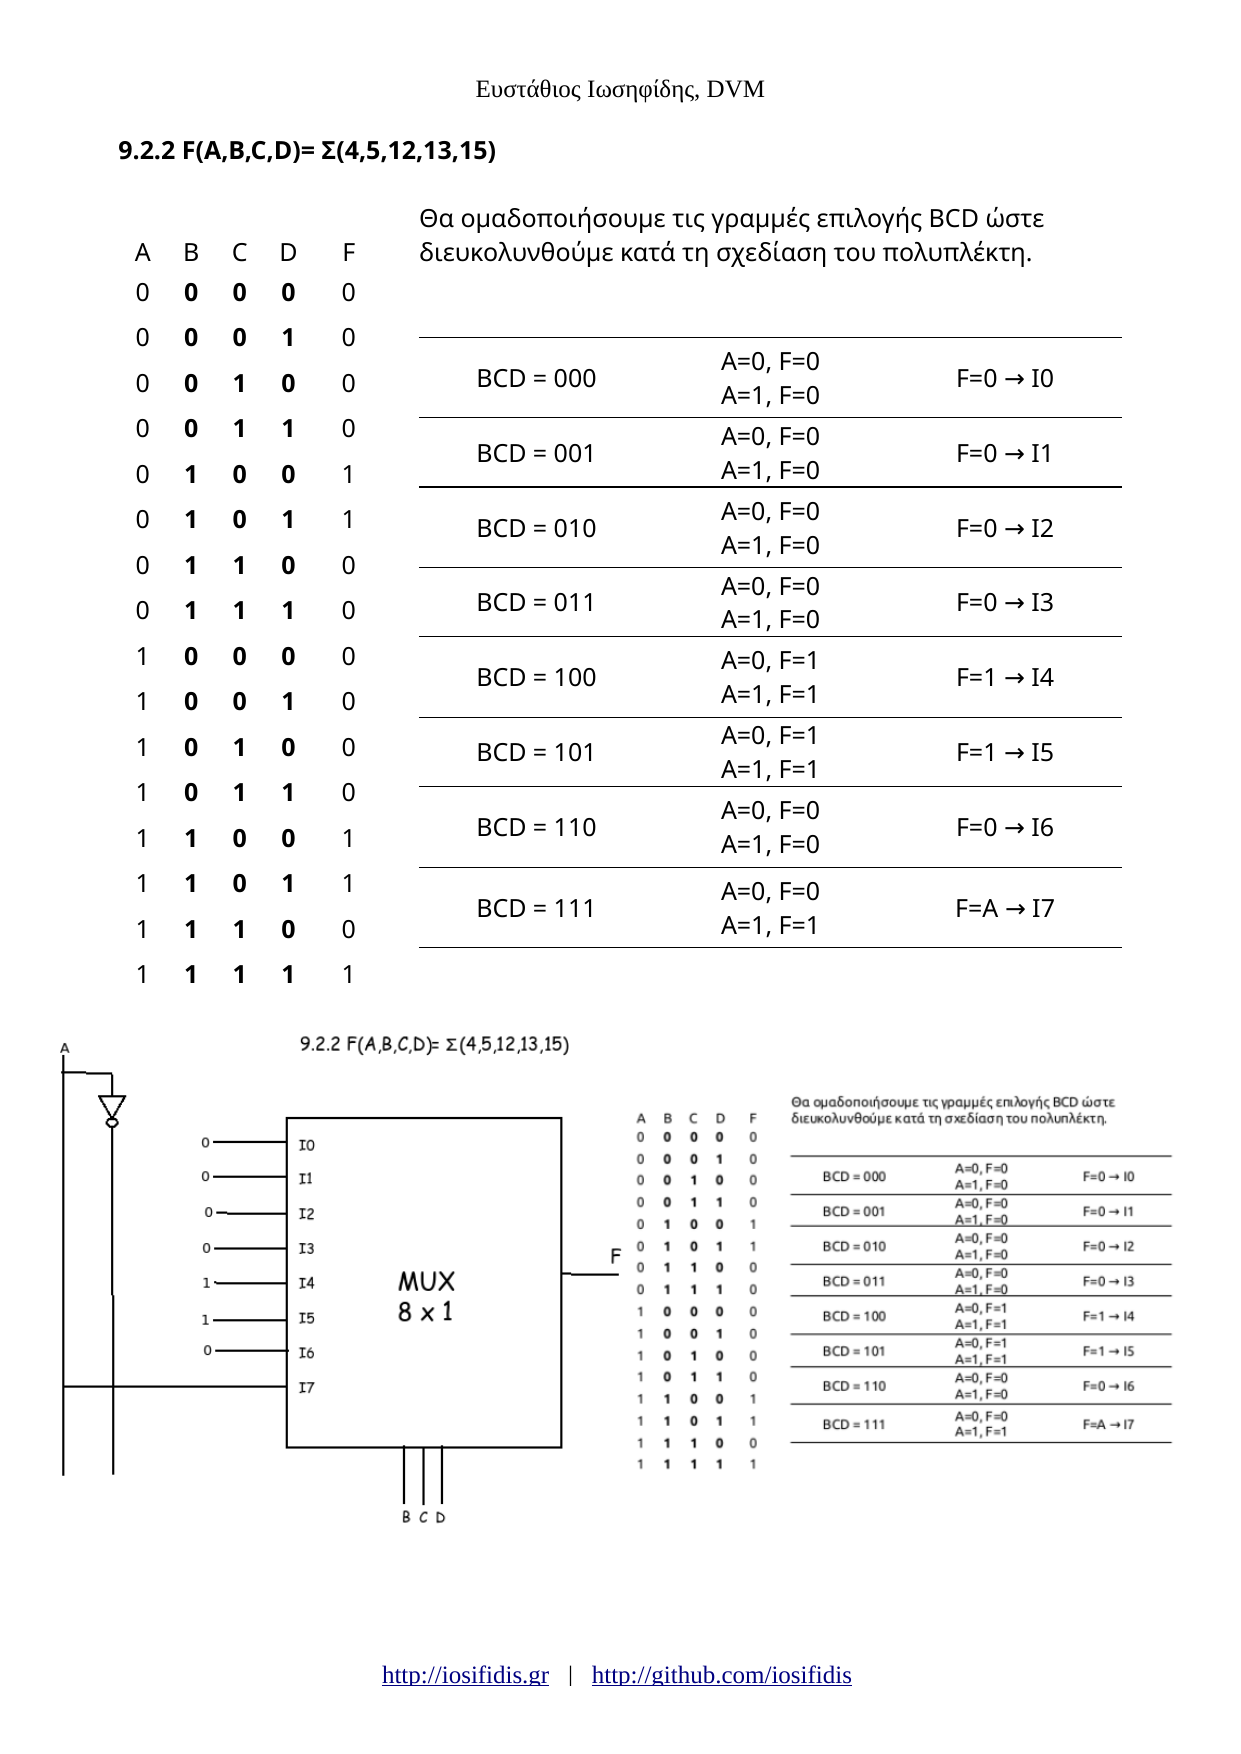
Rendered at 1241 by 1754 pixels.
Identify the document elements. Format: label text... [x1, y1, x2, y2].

table_cell 1 [118, 678, 167, 724]
table_cell 1 [215, 906, 264, 951]
table_cell BCD = 010 [419, 488, 653, 567]
table_cell 0 [264, 269, 312, 314]
table_cell 0 [313, 678, 384, 724]
table_cell 0 [264, 815, 312, 860]
table_cell BCD = 100 [419, 637, 653, 717]
picture [59, 1031, 1182, 1528]
table_cell 0 [118, 587, 167, 633]
table_cell BCD = 101 [419, 718, 653, 786]
table_cell 0 [215, 815, 264, 860]
table_cell 1 [118, 815, 167, 860]
table_cell 0 [313, 542, 384, 587]
table_cell 0 [167, 360, 215, 405]
table_cell 1 [264, 587, 312, 633]
table_cell 1 [215, 587, 264, 633]
table_cell F=Α → I7 [888, 868, 1122, 947]
table_cell F=0 → I1 [888, 418, 1122, 486]
table_cell 1 [313, 496, 384, 542]
table_cell 1 [313, 951, 384, 997]
table_cell 1 [264, 860, 312, 906]
table_header A [118, 235, 167, 268]
table_cell BCD = 011 [419, 568, 653, 636]
table_cell 0 [167, 405, 215, 451]
table_header [118, 200, 419, 997]
table_cell 0 [118, 405, 167, 451]
table_cell 0 [313, 906, 384, 951]
table_cell 0 [215, 269, 264, 314]
table_cell 0 [167, 633, 215, 678]
table_header [419, 948, 1122, 997]
table_cell 1 [167, 906, 215, 951]
table_cell 0 [313, 587, 384, 633]
table_cell 1 [215, 724, 264, 769]
table_cell 1 [264, 951, 312, 997]
table_cell 0 [118, 496, 167, 542]
table_cell 0 [313, 360, 384, 405]
table_cell 0 [215, 860, 264, 906]
table_header Θα ομαδοποιήσουμε τις γραμμές επιλογής BCD ώστε διευκολυνθούμε κατά τη σχεδίαση του πολυπλέκτη. [419, 200, 1122, 337]
table_header F [313, 235, 384, 268]
table_cell 0 [215, 678, 264, 724]
table_cell 0 [118, 269, 167, 314]
table_cell 0 [313, 724, 384, 769]
table_cell 1 [167, 587, 215, 633]
table_cell BCD = 111 [419, 868, 653, 947]
table_cell 0 [167, 769, 215, 815]
table_cell 1 [167, 451, 215, 496]
table_cell A=0, F=0 A=1, F=0 [653, 787, 888, 867]
table_cell 1 [313, 815, 384, 860]
table_cell A=0, F=1 A=1, F=1 [653, 637, 888, 717]
table_cell 0 [264, 360, 312, 405]
table_cell 1 [264, 314, 312, 359]
table_cell 1 [118, 951, 167, 997]
table_cell 0 [215, 451, 264, 496]
table_cell 0 [167, 314, 215, 359]
table_header B [167, 235, 215, 268]
table_cell BCD = 001 [419, 418, 653, 486]
table_cell 0 [215, 633, 264, 678]
table_cell 1 [118, 724, 167, 769]
table_cell 0 [264, 633, 312, 678]
table_cell 0 [313, 269, 384, 314]
table_cell F=0 → I2 [888, 488, 1122, 567]
table_cell 0 [313, 633, 384, 678]
table_cell 0 [167, 678, 215, 724]
table_header C [215, 235, 264, 268]
table_cell BCD = 110 [419, 787, 653, 867]
table_cell 0 [118, 360, 167, 405]
table_cell 1 [118, 906, 167, 951]
table_cell F=1 → I4 [888, 637, 1122, 717]
table_cell 0 [313, 769, 384, 815]
table_cell 0 [264, 724, 312, 769]
table_cell 1 [167, 951, 215, 997]
table_cell 0 [167, 724, 215, 769]
table_cell 1 [167, 815, 215, 860]
table_cell 1 [118, 860, 167, 906]
table_cell 0 [264, 906, 312, 951]
table_cell 1 [264, 678, 312, 724]
table_cell A=0, F=0 A=1, F=1 [653, 868, 888, 947]
table_cell 0 [313, 405, 384, 451]
table_cell 1 [167, 496, 215, 542]
table_cell 0 [167, 269, 215, 314]
table_cell A=0, F=0 A=1, F=0 [653, 418, 888, 486]
table_cell F=0 → I3 [888, 568, 1122, 636]
table_cell 1 [215, 405, 264, 451]
table_cell 1 [215, 769, 264, 815]
table_cell A=0, F=0 A=1, F=0 [653, 488, 888, 567]
table_cell 1 [215, 951, 264, 997]
table_cell 0 [215, 496, 264, 542]
table_cell A=0, F=1 A=1, F=1 [653, 718, 888, 786]
table_cell 0 [118, 451, 167, 496]
table_cell 1 [118, 769, 167, 815]
table_header D [264, 235, 312, 268]
table_cell F=1 → I5 [888, 718, 1122, 786]
table_cell 1 [215, 542, 264, 587]
table_cell 1 [167, 542, 215, 587]
table_header F=0 → I0 [888, 338, 1122, 417]
table_cell 1 [264, 769, 312, 815]
table_cell 0 [264, 542, 312, 587]
table_cell 0 [313, 314, 384, 359]
table_cell 1 [118, 633, 167, 678]
table_cell 0 [118, 542, 167, 587]
text 9.2.2 F(A,B,C,D)= Σ(4,5,12,13,15) [118, 132, 1122, 166]
table_cell A=0, F=0 A=1, F=0 [653, 568, 888, 636]
table_cell 0 [264, 451, 312, 496]
table_cell 1 [167, 860, 215, 906]
table_cell 0 [118, 314, 167, 359]
table_header A=0, F=0 A=1, F=0 [653, 338, 888, 417]
table_cell 1 [215, 360, 264, 405]
table_cell F=0 → I6 [888, 787, 1122, 867]
table_cell 1 [264, 405, 312, 451]
table_cell 0 [215, 314, 264, 359]
table_cell 1 [313, 451, 384, 496]
table_header BCD = 000 [419, 338, 653, 417]
table_cell 1 [264, 496, 312, 542]
table_cell 1 [313, 860, 384, 906]
